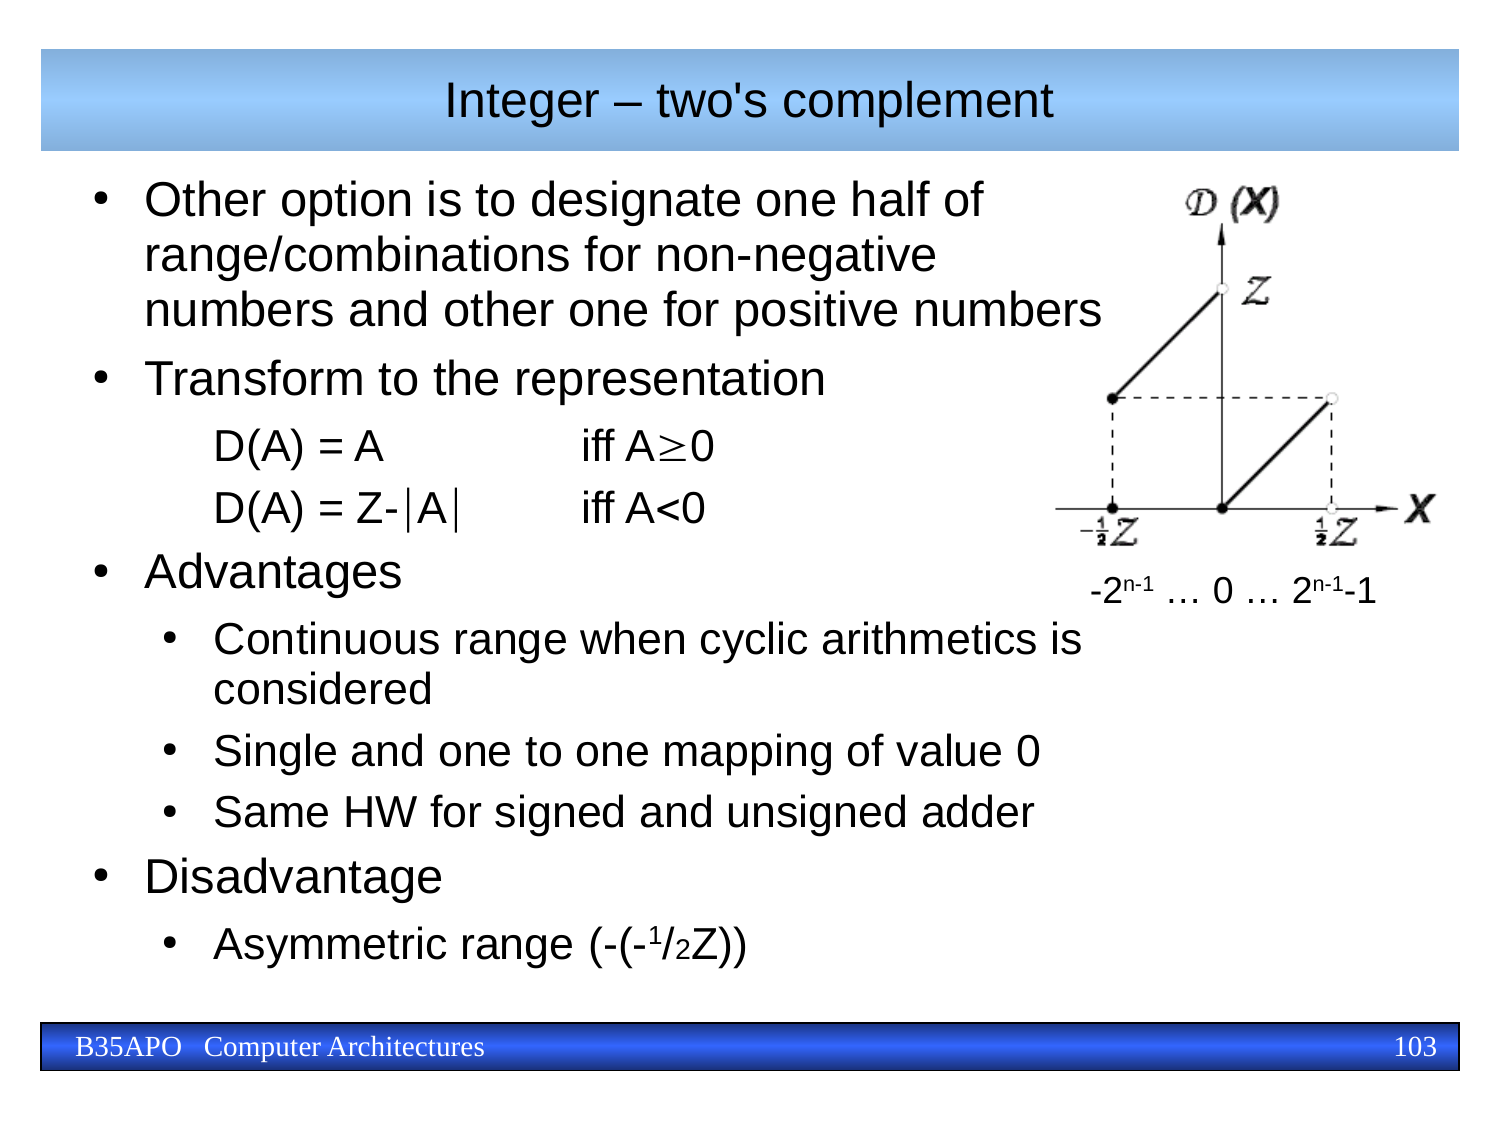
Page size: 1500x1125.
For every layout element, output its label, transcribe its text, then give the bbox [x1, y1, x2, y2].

text_box -2n-1 … 0 … 2n-1-1 [1075, 562, 1431, 619]
picture [1051, 164, 1442, 557]
list Other option is to designate one half of range/combinations for non-negative numbers and other one for positive numbers Transform to the representation D(A) = A iff A≥0 D(A) = Z-∣A∣ iff A<0 Advantages Continuous range when cyclic arithmetics is considered Single and one to one mapping of value 0 Same HW for signed and unsigned adder Disadvantage Asymmetric range (-(-1/2Z)) [75, 172, 1113, 1025]
title Integer – two's complement [41, 49, 1459, 151]
